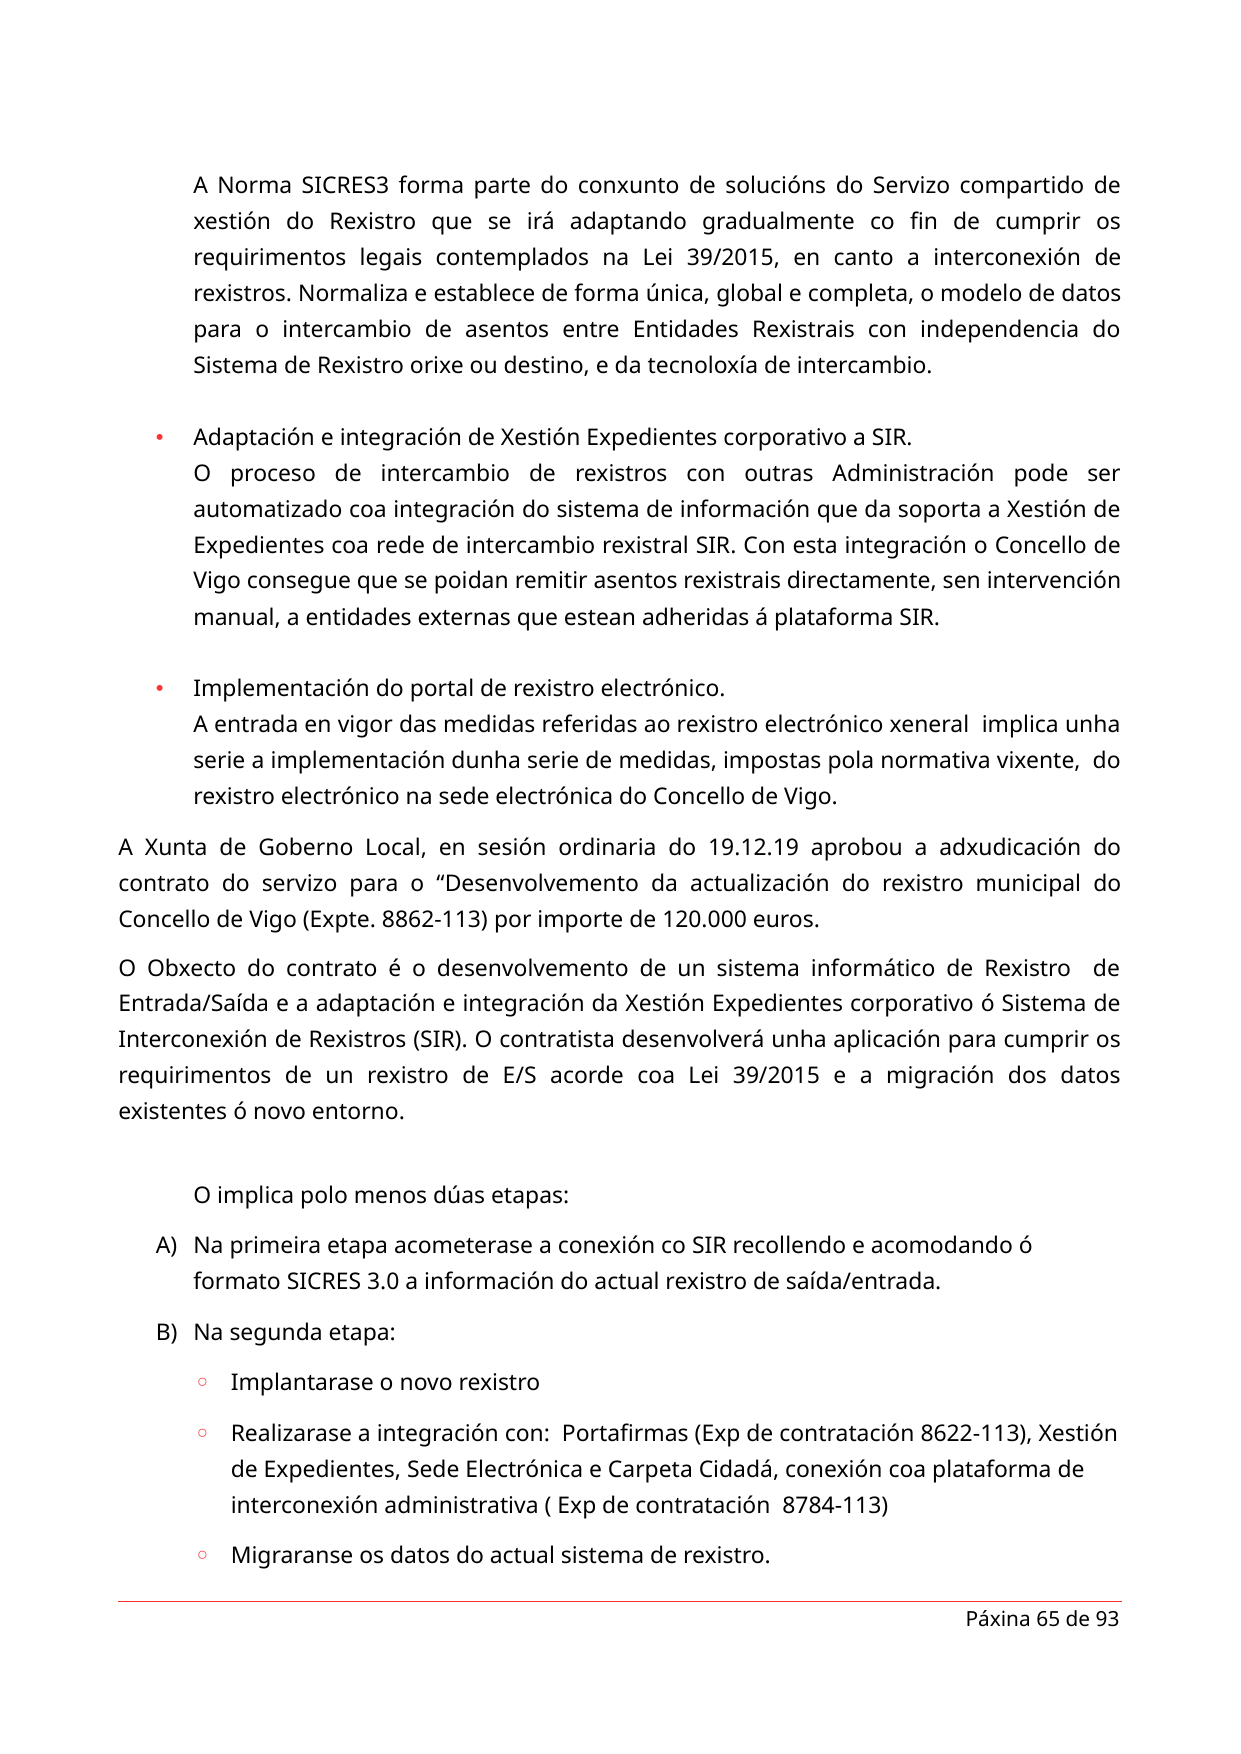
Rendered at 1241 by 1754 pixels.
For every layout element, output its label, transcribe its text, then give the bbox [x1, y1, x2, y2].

list A Norma SICRES3 forma parte do conxunto de solucións do Servizo compartido de xestión do Rexistro que se irá adaptando gradualmente co fin de cumprir os requirimentos legais contemplados na Lei 39/2015, en canto a interconexión de rexistros. Normaliza e establece de forma única, global e completa, o modelo de datos para o intercambio de asentos entre Entidades Rexistrais con independencia do Sistema de Rexistro orixe ou destino, e da tecnoloxía de intercambio. [156, 169, 1122, 380]
list Implantarase o novo rexistro [193, 1366, 1122, 1398]
list Na segunda etapa: [156, 1316, 1122, 1347]
list Na primeira etapa acometerase a conexión co SIR recollendo e acomodando ó formato SICRES 3.0 a información do actual rexistro de saída/entrada. [156, 1229, 1122, 1297]
text A Xunta de Goberno Local, en sesión ordinaria do 19.12.19 aprobou a adxudicación do contrato do servizo para o “Desenvolvemento da actualización do rexistro municipal do Concello de Vigo (Expte. 8862-113) por importe de 120.000 euros. [118, 831, 1122, 934]
list O proceso de intercambio de rexistros con outras Administración pode ser automatizado coa integración do sistema de información que da soporta a Xestión de Expedientes coa rede de intercambio rexistral SIR. Con esta integración o Concello de Vigo consegue que se poidan remitir asentos rexistrais directamente, sen intervención manual, a entidades externas que estean adheridas á plataforma SIR. [156, 457, 1122, 632]
list Migraranse os datos do actual sistema de rexistro. [193, 1539, 1122, 1571]
text O Obxecto do contrato é o desenvolvemento de un sistema informático de Rexistro de Entrada/Saída e a adaptación e integración da Xestión Expedientes corporativo ó Sistema de Interconexión de Rexistros (SIR). O contratista desenvolverá unha aplicación para cumprir os requirimentos de un rexistro de E/S acorde coa Lei 39/2015 e a migración dos datos existentes ó novo entorno. [118, 951, 1122, 1126]
list Implementación do portal de rexistro electrónico. [156, 672, 1122, 703]
list Adaptación e integración de Xestión Expedientes corporativo a SIR. [156, 421, 1122, 452]
list A entrada en vigor das medidas referidas ao rexistro electrónico xeneral implica unha serie a implementación dunha serie de medidas, impostas pola normativa vixente, do rexistro electrónico na sede electrónica do Concello de Vigo. [156, 708, 1122, 811]
text O implica polo menos dúas etapas: [118, 1179, 1122, 1210]
list Realizarase a integración con: Portafirmas (Exp de contratación 8622-113), Xestión de Expedientes, Sede Electrónica e Carpeta Cidadá, conexión coa plataforma de interconexión administrativa ( Exp de contratación 8784-113) [193, 1417, 1122, 1520]
